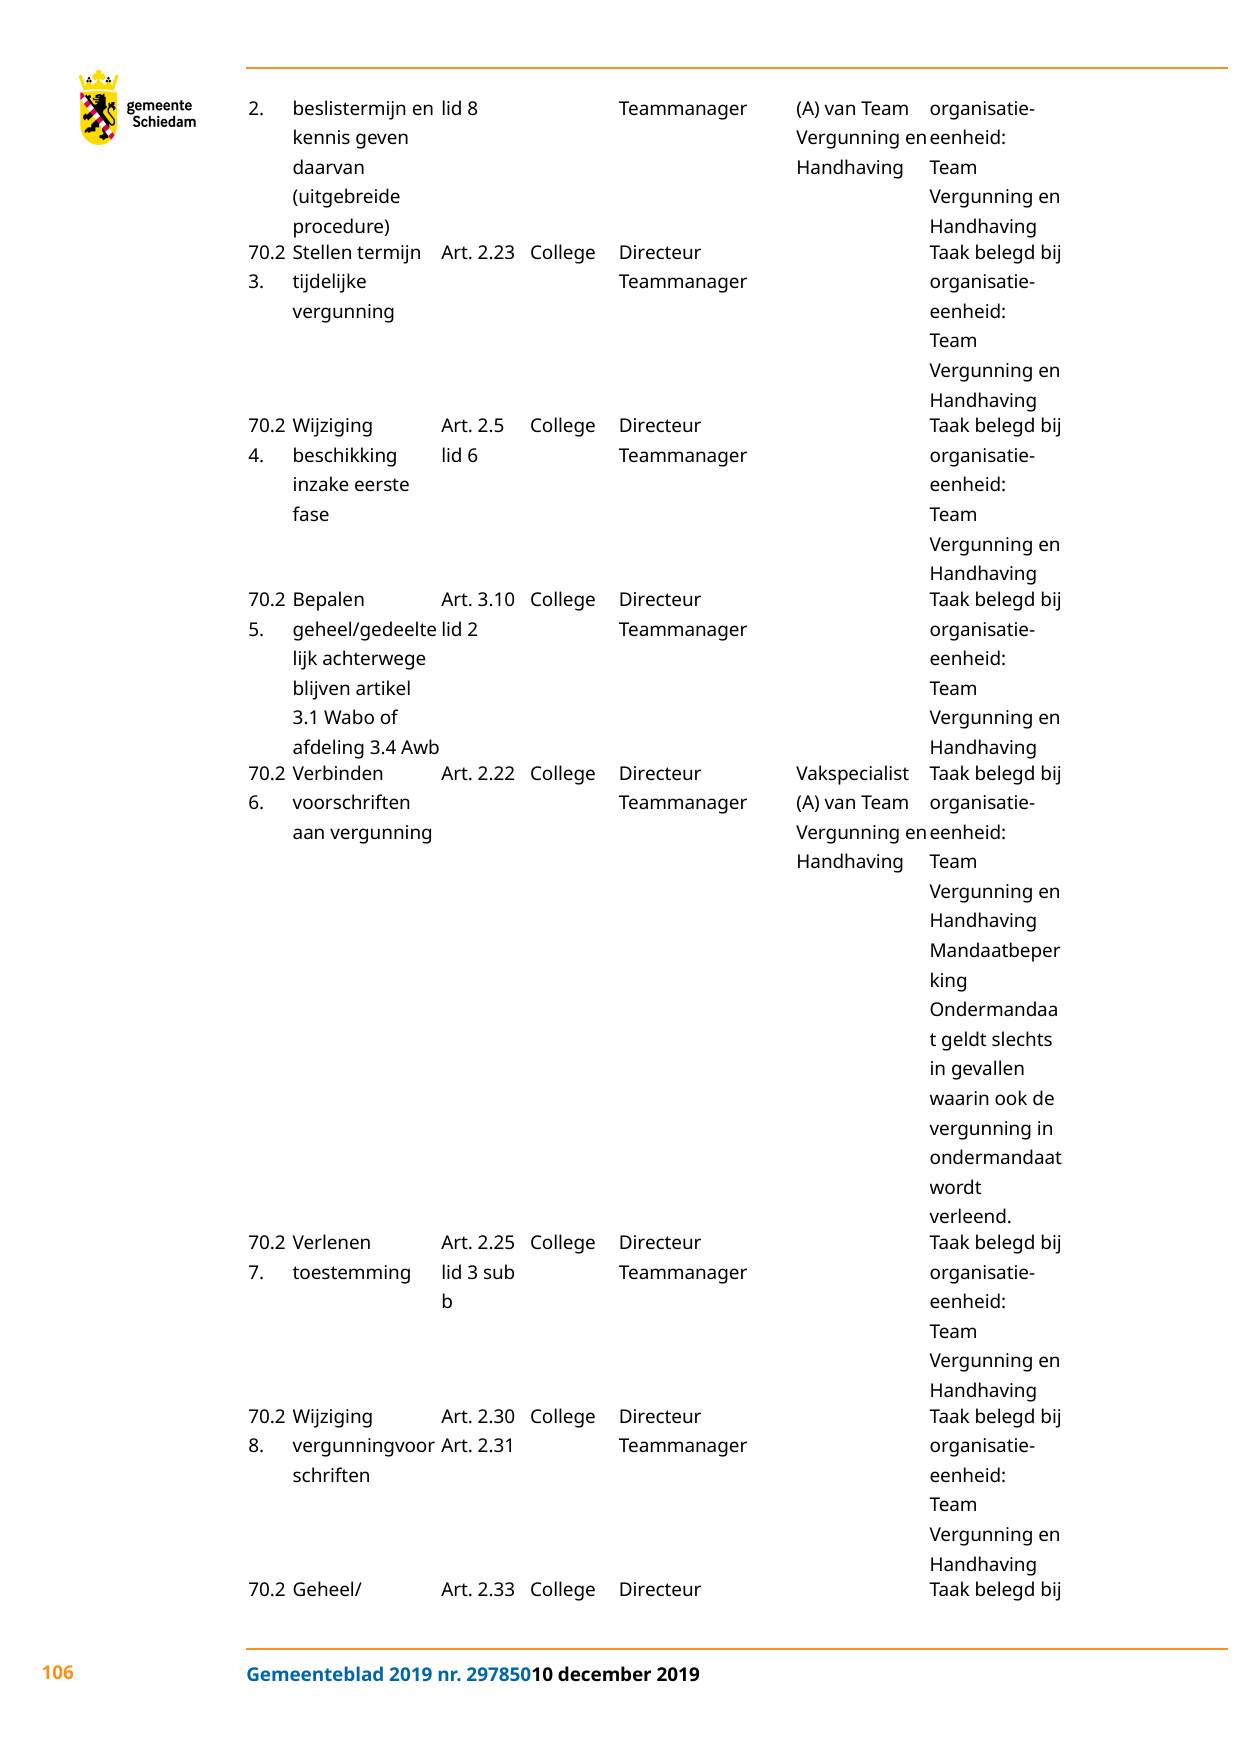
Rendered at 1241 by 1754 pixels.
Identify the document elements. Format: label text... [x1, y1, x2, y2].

table_cell Directeur Teammanager [619, 1403, 796, 1577]
table_cell Teammanager [619, 95, 796, 239]
table_cell Taak belegd bij organisatie-eenheid: Team Vergunning en Handhaving [929, 413, 1063, 586]
table_cell College [530, 1577, 619, 1602]
table_cell [796, 239, 929, 412]
table_cell Verlenen toestemming [293, 1229, 441, 1403]
table_cell [796, 586, 929, 760]
table_cell (A) van Team Vergunning en Handhaving [796, 95, 929, 239]
table_cell College [530, 586, 619, 760]
table_cell Directeur [619, 1577, 796, 1602]
table_cell beslistermijn en kennis geven daarvan (uitgebreide procedure) [293, 95, 441, 239]
table_cell Directeur Teammanager [619, 760, 796, 1229]
table_cell 70.23. [248, 239, 292, 412]
table_cell 70.26. [248, 760, 292, 1229]
table_cell Verbinden voorschriften aan vergunning [293, 760, 441, 1229]
table_cell Vakspecialist (A) van Team Vergunning en Handhaving [796, 760, 929, 1229]
table_cell [796, 413, 929, 586]
table_cell Art. 2.30 Art. 2.31 [441, 1403, 530, 1577]
table_cell Directeur Teammanager [619, 413, 796, 586]
table_cell 70.24. [248, 413, 292, 586]
picture [41, 47, 231, 172]
table_cell Bepalen geheel/gedeeltelijk achterwege blijven artikel 3.1 Wabo of afdeling 3.4 Awb [293, 586, 441, 760]
table_cell 70.28. [248, 1403, 292, 1577]
table_cell organisatie-eenheid: Team Vergunning en Handhaving [929, 95, 1063, 239]
table_cell Taak belegd bij organisatie-eenheid: Team Vergunning en Handhaving [929, 1403, 1063, 1577]
table_cell Directeur Teammanager [619, 1229, 796, 1403]
table_cell College [530, 1229, 619, 1403]
table_cell [796, 1403, 929, 1577]
table_cell College [530, 413, 619, 586]
table_cell 70.2 [248, 1577, 292, 1602]
table_cell Taak belegd bij organisatie-eenheid: Team Vergunning en Handhaving [929, 586, 1063, 760]
table_cell Art. 2.23 [441, 239, 530, 412]
table_cell Art. 2.33 [441, 1577, 530, 1602]
table_cell Geheel/ [293, 1577, 441, 1602]
table_cell 70.27. [248, 1229, 292, 1403]
table_cell Wijziging beschikking inzake eerste fase [293, 413, 441, 586]
table_cell Art. 2.5 lid 6 [441, 413, 530, 586]
table_cell Art. 3.10 lid 2 [441, 586, 530, 760]
table_cell [530, 95, 619, 239]
table_cell College [530, 239, 619, 412]
table_cell Wijziging vergunningvoorschriften [293, 1403, 441, 1577]
table_cell [796, 1577, 929, 1602]
table_cell 70.25. [248, 586, 292, 760]
table_cell Directeur Teammanager [619, 586, 796, 760]
table_cell College [530, 760, 619, 1229]
table_cell Stellen termijn tijdelijke vergunning [293, 239, 441, 412]
table_cell Directeur Teammanager [619, 239, 796, 412]
table_cell Taak belegd bij organisatie-eenheid: Team Vergunning en Handhaving [929, 1229, 1063, 1403]
table_cell Taak belegd bij [929, 1577, 1063, 1602]
table_cell [796, 1229, 929, 1403]
table_cell Taak belegd bij organisatie-eenheid: Team Vergunning en Handhaving Mandaatbeperking Ondermandaat geldt slechts in gevallen waarin ook de vergunning in ondermandaat wordt verleend. [929, 760, 1063, 1229]
table_cell lid 8 [441, 95, 530, 239]
table_cell Taak belegd bij organisatie-eenheid: Team Vergunning en Handhaving [929, 239, 1063, 412]
table_cell College [530, 1403, 619, 1577]
table_cell Art. 2.22 [441, 760, 530, 1229]
table_cell 2. [248, 95, 292, 239]
table_cell Art. 2.25 lid 3 sub b [441, 1229, 530, 1403]
